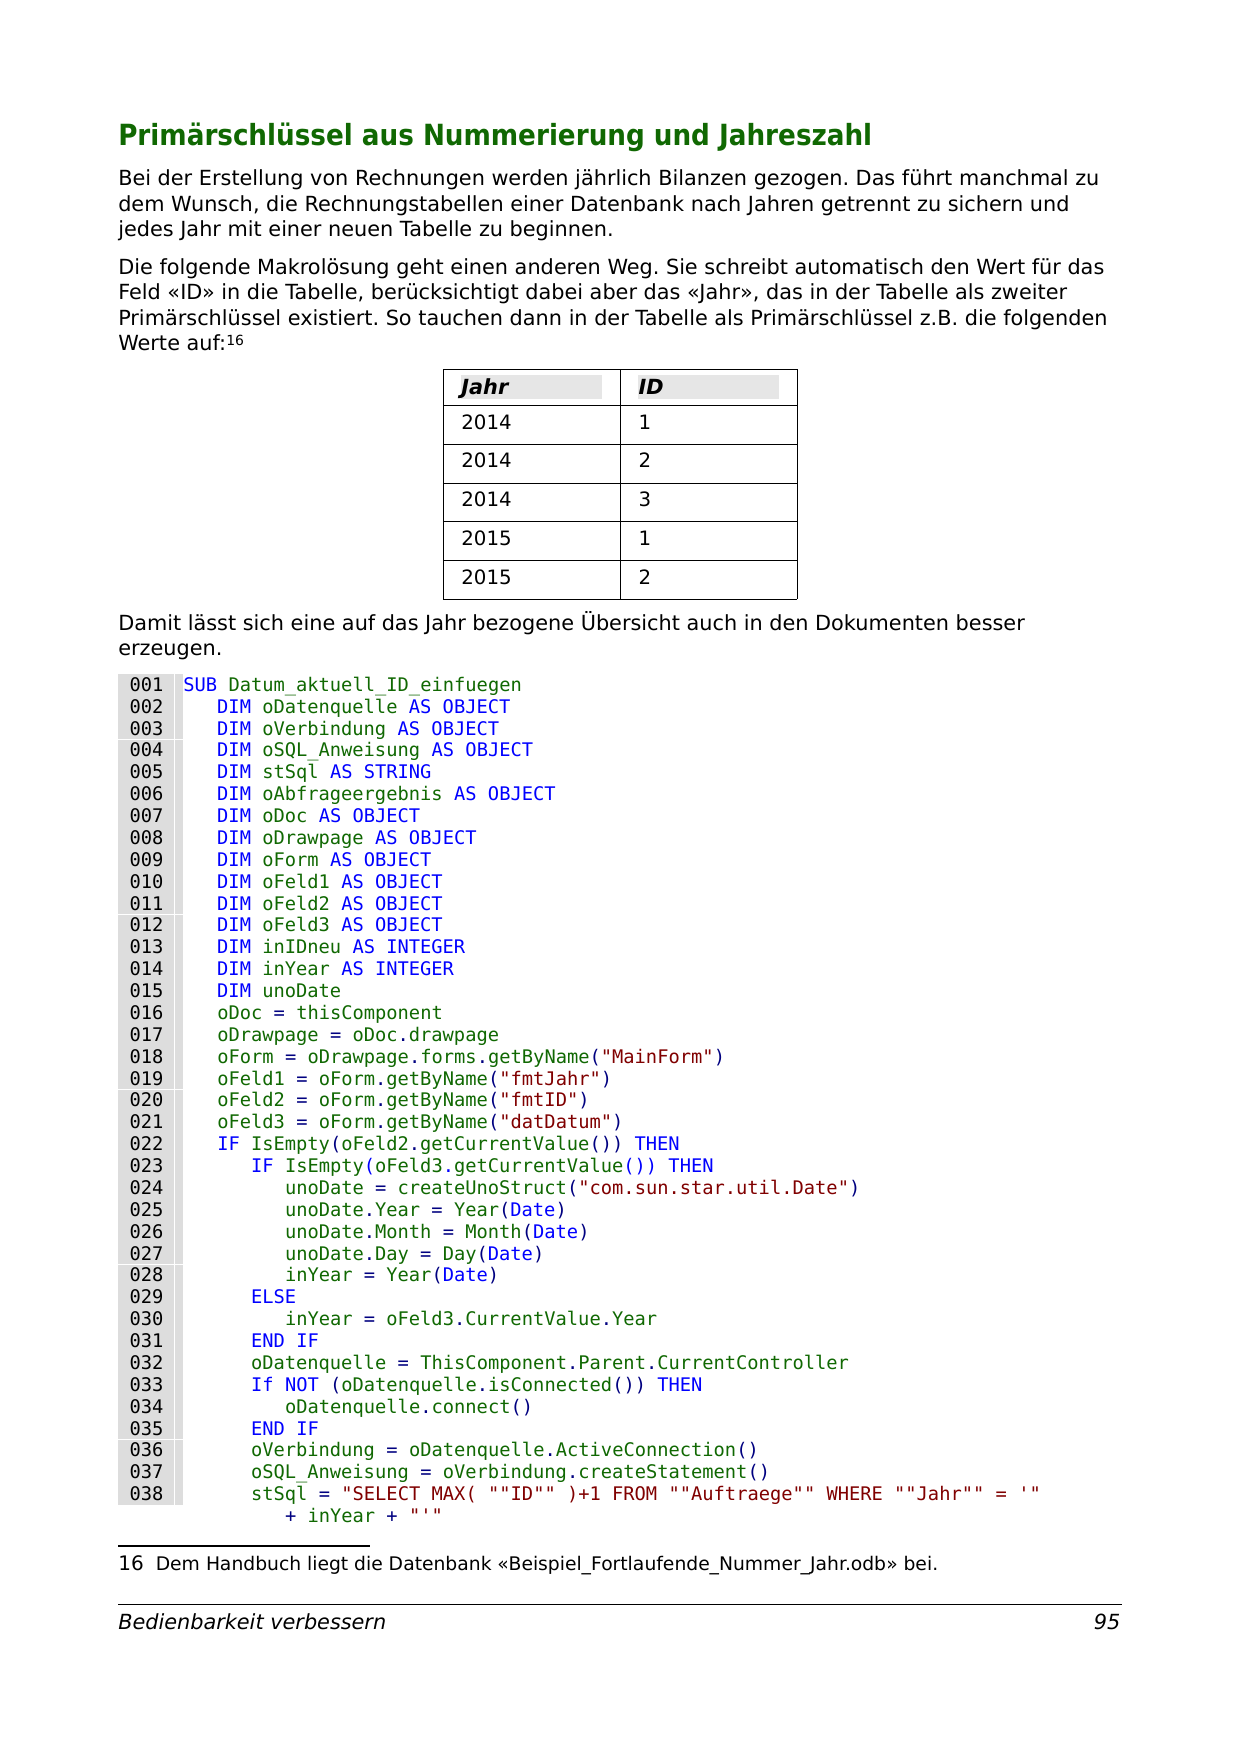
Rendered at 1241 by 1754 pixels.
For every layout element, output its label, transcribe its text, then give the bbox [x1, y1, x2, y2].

list oDrawpage = oDoc.drawpage [183, 1024, 1122, 1046]
list oDoc = thisComponent [183, 1002, 1122, 1024]
list oVerbindung = oDatenquelle.ActiveConnection() [118, 1439, 1122, 1461]
list oFeld1 = oForm.getByName("fmtJahr") [183, 1068, 1122, 1089]
list oDatenquelle = ThisComponent.Parent.CurrentController [183, 1352, 1122, 1374]
list DIM oFeld1 AS OBJECT [183, 871, 1122, 893]
list END IF [183, 1418, 1122, 1439]
table_header Jahr [444, 370, 620, 405]
list unoDate.Month = Month(Date) [183, 1221, 1122, 1243]
list DIM oDatenquelle AS OBJECT [183, 696, 1122, 718]
table_cell 2 [621, 561, 797, 599]
text Die folgende Makrolösung geht einen anderen Weg. Sie schreibt automatisch den Wert für das Feld «ID» in die Tabelle, berücksichtigt dabei aber das «Jahr», das in der Tabelle als zweiter Primärschlüssel existiert. So tauchen dann in der Tabelle als Primärschlüssel z.B. die folgenden Werte auf: [118, 255, 1122, 355]
list DIM oFeld3 AS OBJECT [118, 914, 1122, 936]
subtitle Primärschlüssel aus Nummerierung und Jahreszahl [118, 118, 1122, 152]
table_cell 1 [621, 406, 797, 444]
list DIM oVerbindung AS OBJECT [183, 718, 1122, 739]
list ELSE [183, 1286, 1122, 1308]
table_cell 2014 [444, 445, 620, 482]
list DIM inIDneu AS INTEGER [183, 936, 1122, 958]
list If NOT (oDatenquelle.isConnected()) THEN [183, 1374, 1122, 1396]
list IF IsEmpty(oFeld3.getCurrentValue()) THEN [183, 1155, 1122, 1177]
table_cell 2 [621, 445, 797, 482]
list oForm = oDrawpage.forms.getByName("MainForm") [183, 1046, 1122, 1068]
list DIM oDoc AS OBJECT [183, 805, 1122, 827]
list unoDate = createUnoStruct("com.sun.star.util.Date") [183, 1177, 1122, 1199]
list stSql = "SELECT MAX( ""ID"" )+1 FROM ""Auftraege"" WHERE ""Jahr"" = '" + inYear + "'" [118, 1483, 1122, 1527]
list SUB Datum_aktuell_ID_einfuegen [183, 674, 1122, 696]
list inYear = oFeld3.CurrentValue.Year [183, 1308, 1122, 1330]
list IF IsEmpty(oFeld2.getCurrentValue()) THEN [183, 1133, 1122, 1155]
table_cell 2015 [444, 561, 620, 599]
table_cell 1 [621, 522, 797, 560]
list unoDate.Day = Day(Date) [183, 1243, 1122, 1264]
table_header ID [621, 370, 797, 405]
table_cell 3 [621, 484, 797, 521]
list inYear = Year(Date) [118, 1264, 1122, 1286]
text Damit lässt sich eine auf das Jahr bezogene Übersicht auch in den Dokumenten besser erzeugen. [118, 611, 1122, 660]
table_cell 2014 [444, 406, 620, 444]
table_cell 2014 [444, 484, 620, 521]
list DIM oDrawpage AS OBJECT [183, 827, 1122, 849]
table_cell 2015 [444, 522, 620, 560]
list DIM oSQL_Anweisung AS OBJECT [118, 739, 1122, 761]
list unoDate.Year = Year(Date) [183, 1199, 1122, 1221]
list DIM oFeld2 AS OBJECT [183, 893, 1122, 914]
list DIM inYear AS INTEGER [183, 958, 1122, 980]
list DIM stSql AS STRING [183, 761, 1122, 783]
text Bei der Erstellung von Rechnungen werden jährlich Bilanzen gezogen. Das führt manchmal zu dem Wunsch, die Rechnungstabellen einer Datenbank nach Jahren getrennt zu sichern und jedes Jahr mit einer neuen Tabelle zu beginnen. [118, 166, 1122, 241]
list oFeld2 = oForm.getByName("fmtID") [118, 1089, 1122, 1111]
text Dem Handbuch liegt die Datenbank «Beispiel_Fortlaufende_Nummer_Jahr.odb» bei. [118, 1552, 1122, 1575]
list DIM oAbfrageergebnis AS OBJECT [183, 783, 1122, 805]
list DIM unoDate [183, 980, 1122, 1002]
list END IF [183, 1330, 1122, 1352]
list oSQL_Anweisung = oVerbindung.createStatement() [183, 1461, 1122, 1483]
list oDatenquelle.connect() [183, 1396, 1122, 1418]
list DIM oForm AS OBJECT [183, 849, 1122, 871]
list oFeld3 = oForm.getByName("datDatum") [183, 1111, 1122, 1133]
